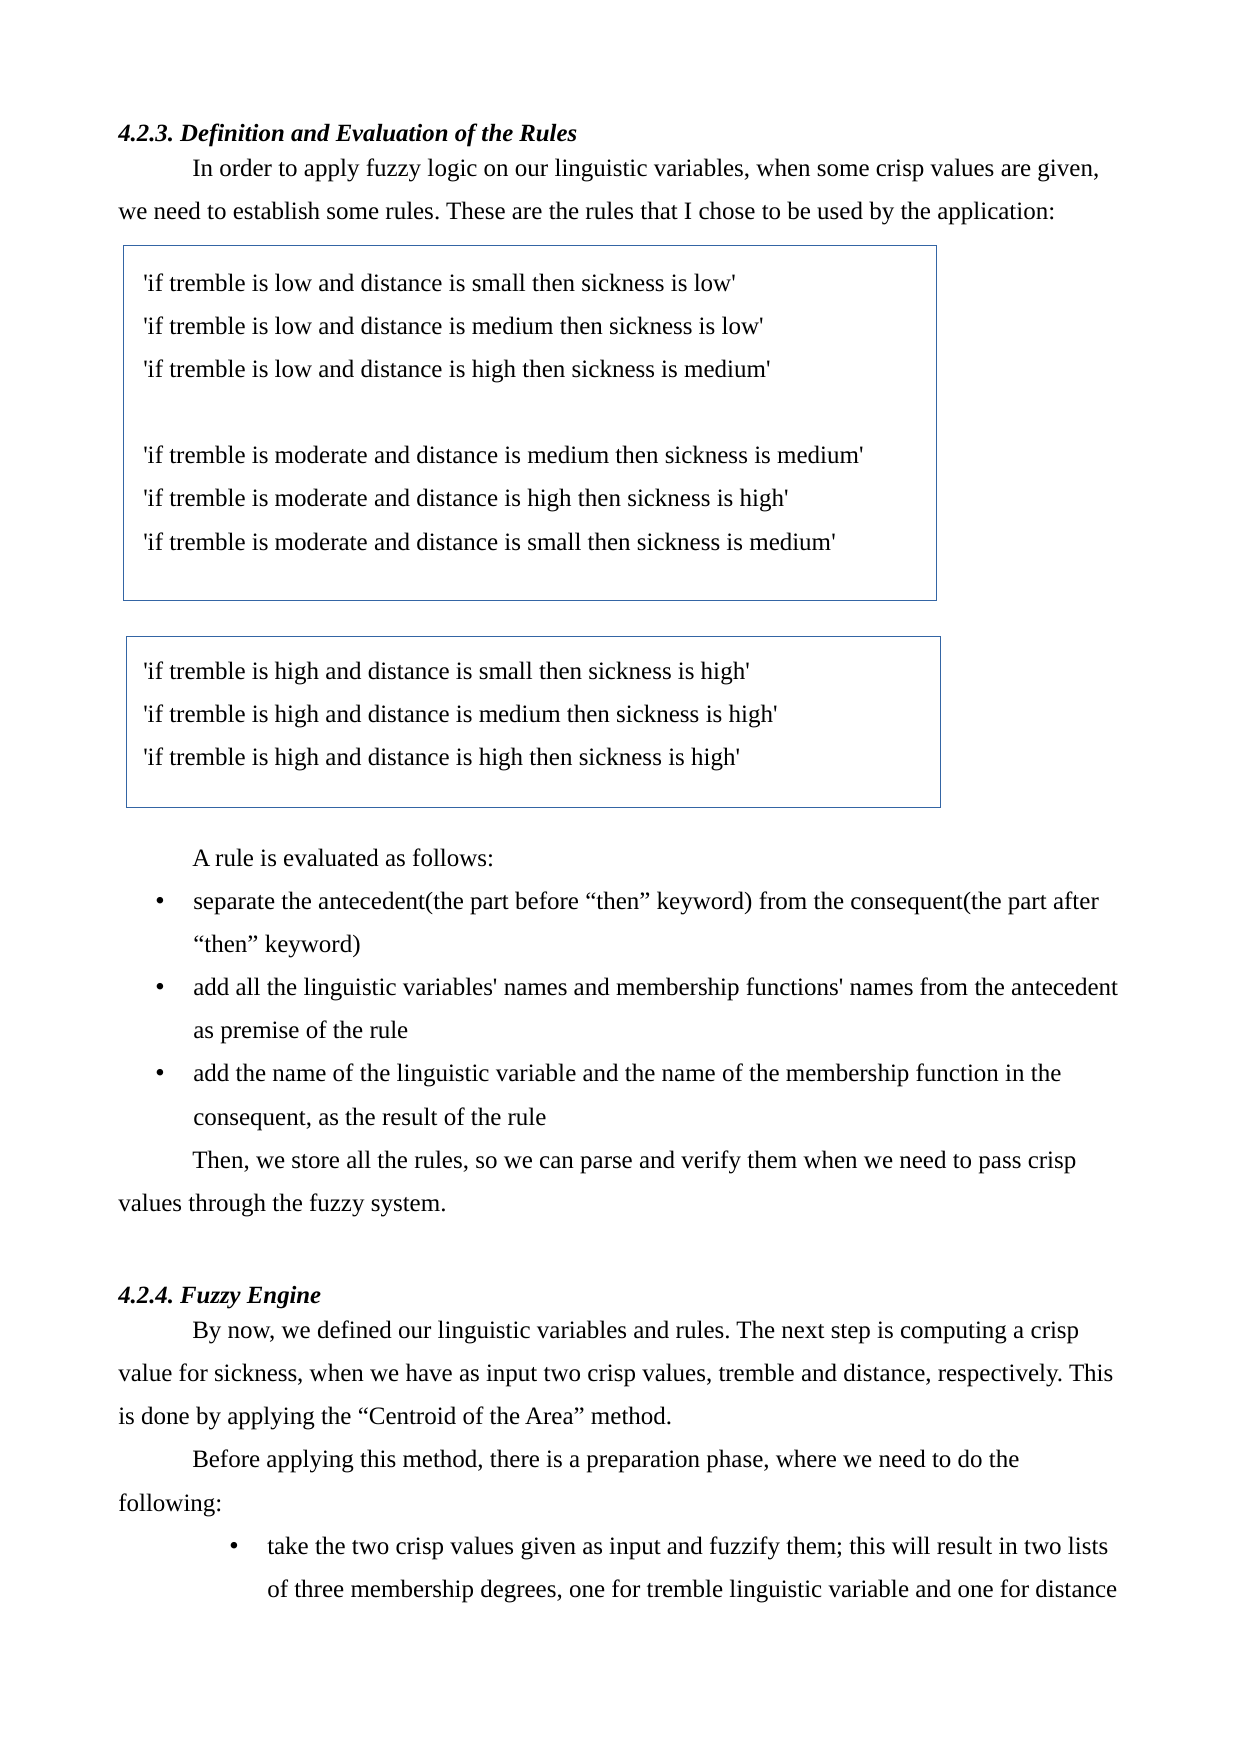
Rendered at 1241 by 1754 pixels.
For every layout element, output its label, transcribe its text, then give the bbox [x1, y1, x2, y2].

text 'if tremble is moderate and distance is small then sickness is medium' [124, 527, 936, 555]
text Before applying this method, there is a preparation phase, where we need to do the following: [118, 1444, 1122, 1516]
text [937, 311, 1122, 340]
text 'if tremble is high and distance is small then sickness is high' [127, 656, 940, 685]
text [941, 656, 1122, 685]
text 'if tremble is high and distance is medium then sickness is high' [127, 699, 940, 728]
text [937, 440, 1122, 469]
list separate the antecedent(the part before “then” keyword) from the consequent(the part after “then” keyword) [156, 886, 1122, 958]
text 'if tremble is low and distance is medium then sickness is low' [124, 311, 936, 340]
text 'if tremble is moderate and distance is medium then sickness is medium' [124, 440, 936, 469]
text [941, 742, 1122, 771]
text [937, 483, 1122, 512]
text 'if tremble is low and distance is high then sickness is medium' [124, 354, 936, 383]
text In order to apply fuzzy logic on our linguistic variables, when some crisp values are given, we need to establish some rules. These are the rules that I chose to be used by the application: [118, 153, 1122, 225]
text By now, we defined our linguistic variables and rules. The next step is computing a crisp value for sickness, when we have as input two crisp values, tremble and distance, respectively. This is done by applying the “Centroid of the Area” method. [118, 1315, 1122, 1430]
subtitle 4.2.4. Fuzzy Engine [118, 1280, 1122, 1309]
text [937, 527, 1122, 555]
text 'if tremble is high and distance is high then sickness is high' [127, 742, 940, 771]
text [937, 268, 1122, 297]
text 'if tremble is low and distance is small then sickness is low' [124, 268, 936, 297]
text A rule is evaluated as follows: [118, 843, 1122, 872]
text 'if tremble is moderate and distance is high then sickness is high' [124, 483, 936, 512]
subtitle 4.2.3. Definition and Evaluation of the Rules [118, 118, 1122, 147]
text Then, we store all the rules, so we can parse and verify them when we need to pass crisp values through the fuzzy system. [118, 1145, 1122, 1217]
text [941, 699, 1122, 728]
list take the two crisp values given as input and fuzzify them; this will result in two lists of three membership degrees, one for tremble linguistic variable and one for distance [229, 1531, 1122, 1603]
list add all the linguistic variables' names and membership functions' names from the antecedent as premise of the rule [156, 972, 1122, 1044]
text [937, 354, 1122, 383]
list add the name of the linguistic variable and the name of the membership function in the consequent, as the result of the rule [156, 1058, 1122, 1130]
